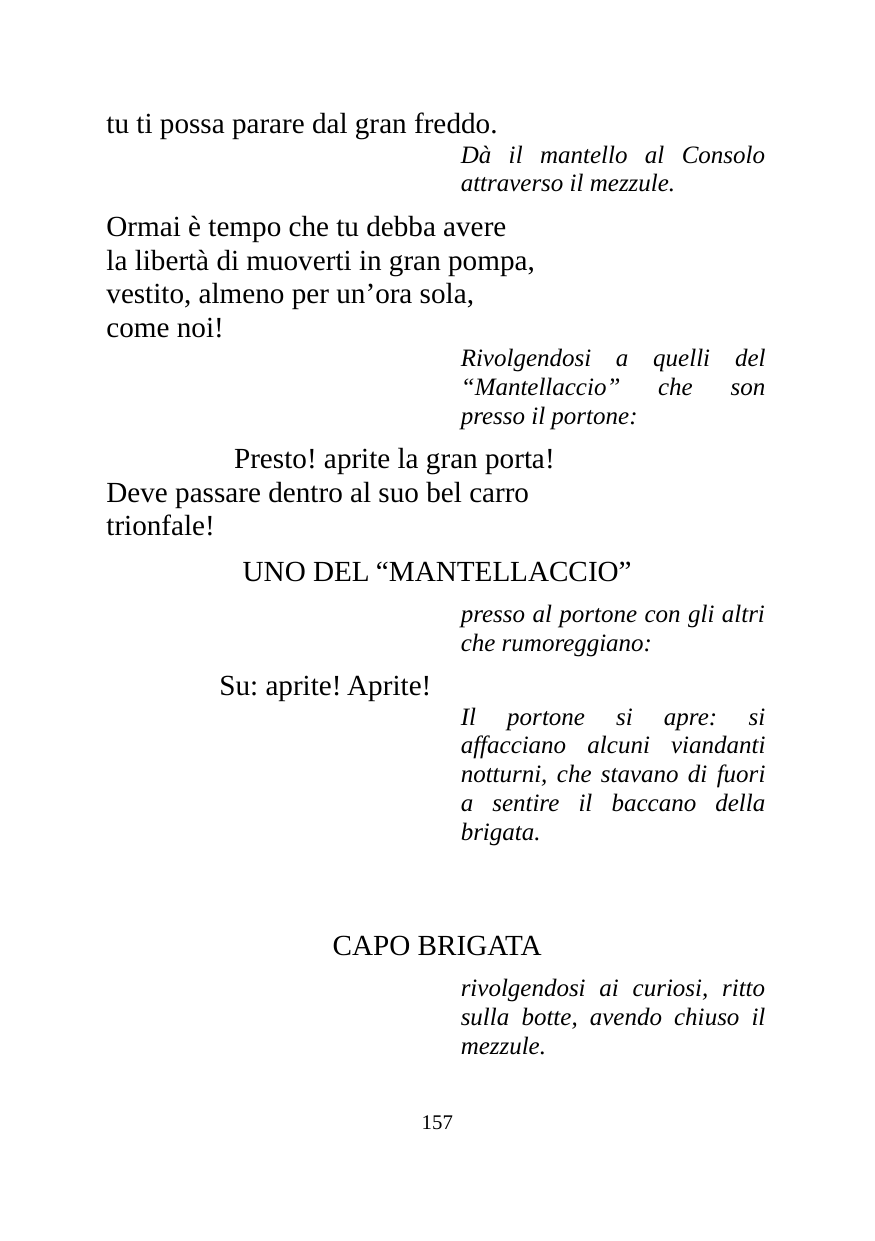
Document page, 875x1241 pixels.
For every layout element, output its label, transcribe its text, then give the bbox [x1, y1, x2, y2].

text Rivolgendosi a quelli del “Mantellaccio” che son presso il portone: [461, 343, 768, 429]
text Dà il mantello al Consolo attraverso il mezzule. [461, 140, 768, 197]
text presso al portone con gli altri che rumoreggiano: [461, 599, 768, 656]
text tu ti possa parare dal gran freddo. [106, 106, 768, 140]
text rivolgendosi ai curiosi, ritto sulla botte, avendo chiuso il mezzule. [461, 973, 768, 1060]
text Su: aprite! Aprite! [106, 668, 768, 702]
text Presto! aprite la gran porta! Deve passare dentro al suo bel carro trionfale! [106, 441, 768, 542]
text Il portone si apre: si affacciano alcuni viandanti notturni, che stavano di fuori a sentire il baccano della brigata. [461, 702, 768, 846]
text CAPO BRIGATA [106, 928, 768, 962]
text UNO DEL “MANTELLACCIO” [106, 554, 768, 587]
text Ormai è tempo che tu debba avere la libertà di muoverti in gran pompa, vestito, almeno per un’ora sola, come noi! [106, 209, 768, 343]
